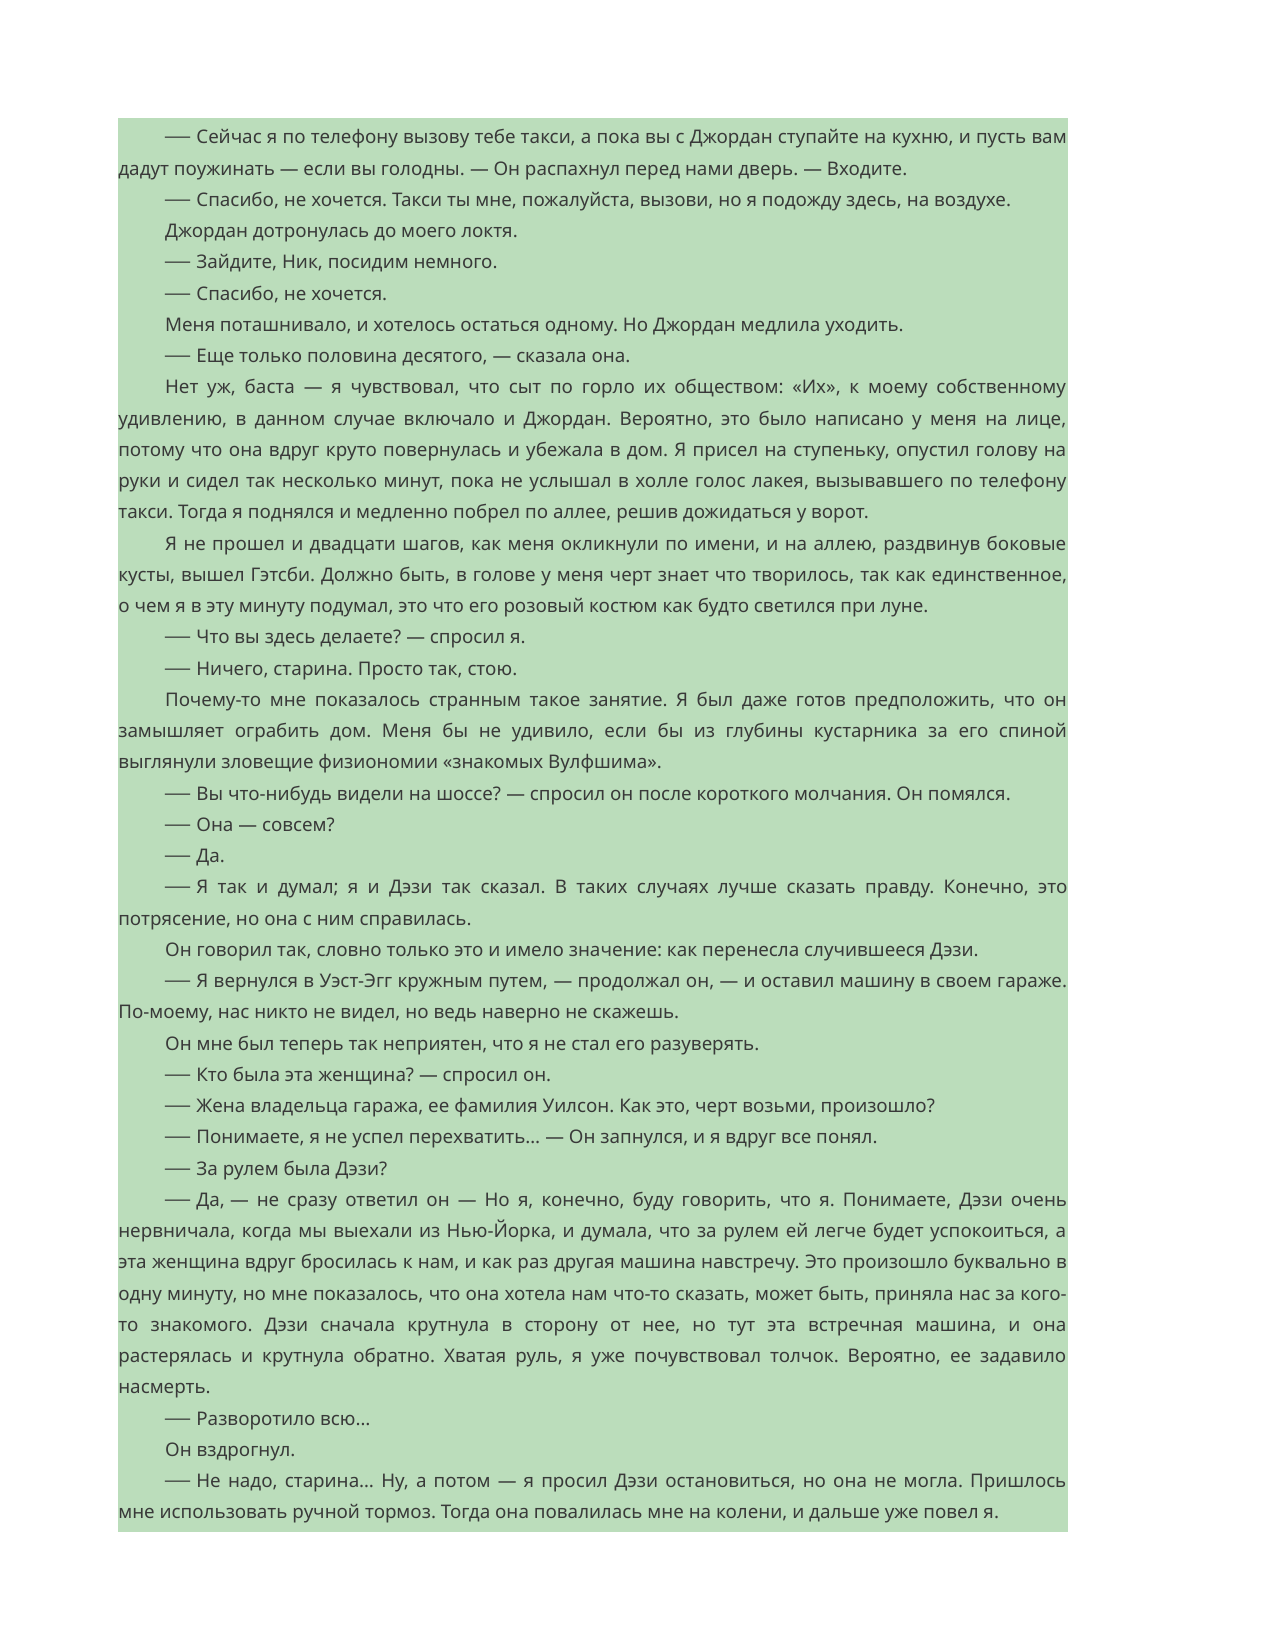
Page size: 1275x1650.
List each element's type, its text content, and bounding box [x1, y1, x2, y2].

text Нет уж, баста — я чувствовал, что сыт по горло их обществом: «Их», к моему собственному удивлению, в данном случае включало и Джордан. Вероятно, это было написано у меня на лице, потому что она вдруг круто повернулась и убежала в дом. Я присел на ступеньку, опустил голову на руки и сидел так несколько минут, пока не услышал в холле голос лакея, вызывавшего по телефону такси. Тогда я поднялся и медленно побрел по аллее, решив дожидаться у ворот. [118, 368, 1068, 524]
text — Ничего, старина. Просто так, стою. [118, 649, 1068, 681]
text Я не прошел и двадцати шагов, как меня окликнули по имени, и на аллею, раздвинув боковые кусты, вышел Гэтсби. Должно быть, в голове у меня черт знает что творилось, так как единственное, о чем я в эту минуту подумал, это что его розовый костюм как будто светился при луне. [118, 524, 1068, 618]
text Он вздрогнул. [118, 1431, 1068, 1462]
text — Не надо, старина… Ну, а потом — я просил Дэзи остановиться, но она не могла. Пришлось мне использовать ручной тормоз. Тогда она повалилась мне на колени, и дальше уже повел я. [118, 1462, 1068, 1524]
text — Да. [118, 837, 1068, 868]
text — Кто была эта женщина? — спросил он. [118, 1056, 1068, 1087]
text Почему-то мне показалось странным такое занятие. Я был даже готов предположить, что он замышляет ограбить дом. Меня бы не удивило, если бы из глубины кустарника за его спиной выглянули зловещие физиономии «знакомых Вулфшима». [118, 681, 1068, 774]
text Джордан дотронулась до моего локтя. [118, 212, 1068, 243]
text Он мне был теперь так неприятен, что я не стал его разуверять. [118, 1024, 1068, 1056]
text — Спасибо, не хочется. [118, 274, 1068, 306]
text — Спасибо, не хочется. Такси ты мне, пожалуйста, вызови, но я подожду здесь, на воздухе. [118, 181, 1068, 212]
text — Зайдите, Ник, посидим немного. [118, 243, 1068, 274]
text — Я вернулся в Уэст-Эгг кружным путем, — продолжал он, — и оставил машину в своем гараже. По-моему, нас никто не видел, но ведь наверно не скажешь. [118, 962, 1068, 1024]
text Он говорил так, словно только это и имело значение: как перенесла случившееся Дэзи. [118, 931, 1068, 962]
text — Я так и думал; я и Дэзи так сказал. В таких случаях лучше сказать правду. Конечно, это потрясение, но она с ним справилась. [118, 868, 1068, 931]
text — Жена владельца гаража, ее фамилия Уилсон. Как это, черт возьми, произошло? [118, 1087, 1068, 1118]
text — Сейчас я по телефону вызову тебе такси, а пока вы с Джордан ступайте на кухню, и пусть вам дадут поужинать — если вы голодны. — Он распахнул перед нами дверь. — Входите. [118, 118, 1068, 181]
text — Что вы здесь делаете? — спросил я. [118, 618, 1068, 649]
text Меня поташнивало, и хотелось остаться одному. Но Джордан медлила уходить. [118, 306, 1068, 337]
text — Вы что-нибудь видели на шоссе? — спросил он после короткого молчания. Он помялся. [118, 774, 1068, 806]
text — Понимаете, я не успел перехватить… — Он запнулся, и я вдруг все понял. [118, 1118, 1068, 1149]
text — Еще только половина десятого, — сказала она. [118, 337, 1068, 368]
text — Разворотило всю… [118, 1399, 1068, 1431]
text — За рулем была Дэзи? [118, 1149, 1068, 1181]
text — Да, — не сразу ответил он — Но я, конечно, буду говорить, что я. Понимаете, Дэзи очень нервничала, когда мы выехали из Нью-Йорка, и думала, что за рулем ей легче будет успокоиться, а эта женщина вдруг бросилась к нам, и как раз другая машина навстречу. Это произошло буквально в одну минуту, но мне показалось, что она хотела нам что-то сказать, может быть, приняла нас за кого-то знакомого. Дэзи сначала крутнула в сторону от нее, но тут эта встречная машина, и она растерялась и крутнула обратно. Хватая руль, я уже почувствовал толчок. Вероятно, ее задавило насмерть. [118, 1181, 1068, 1399]
text — Она — совсем? [118, 806, 1068, 837]
